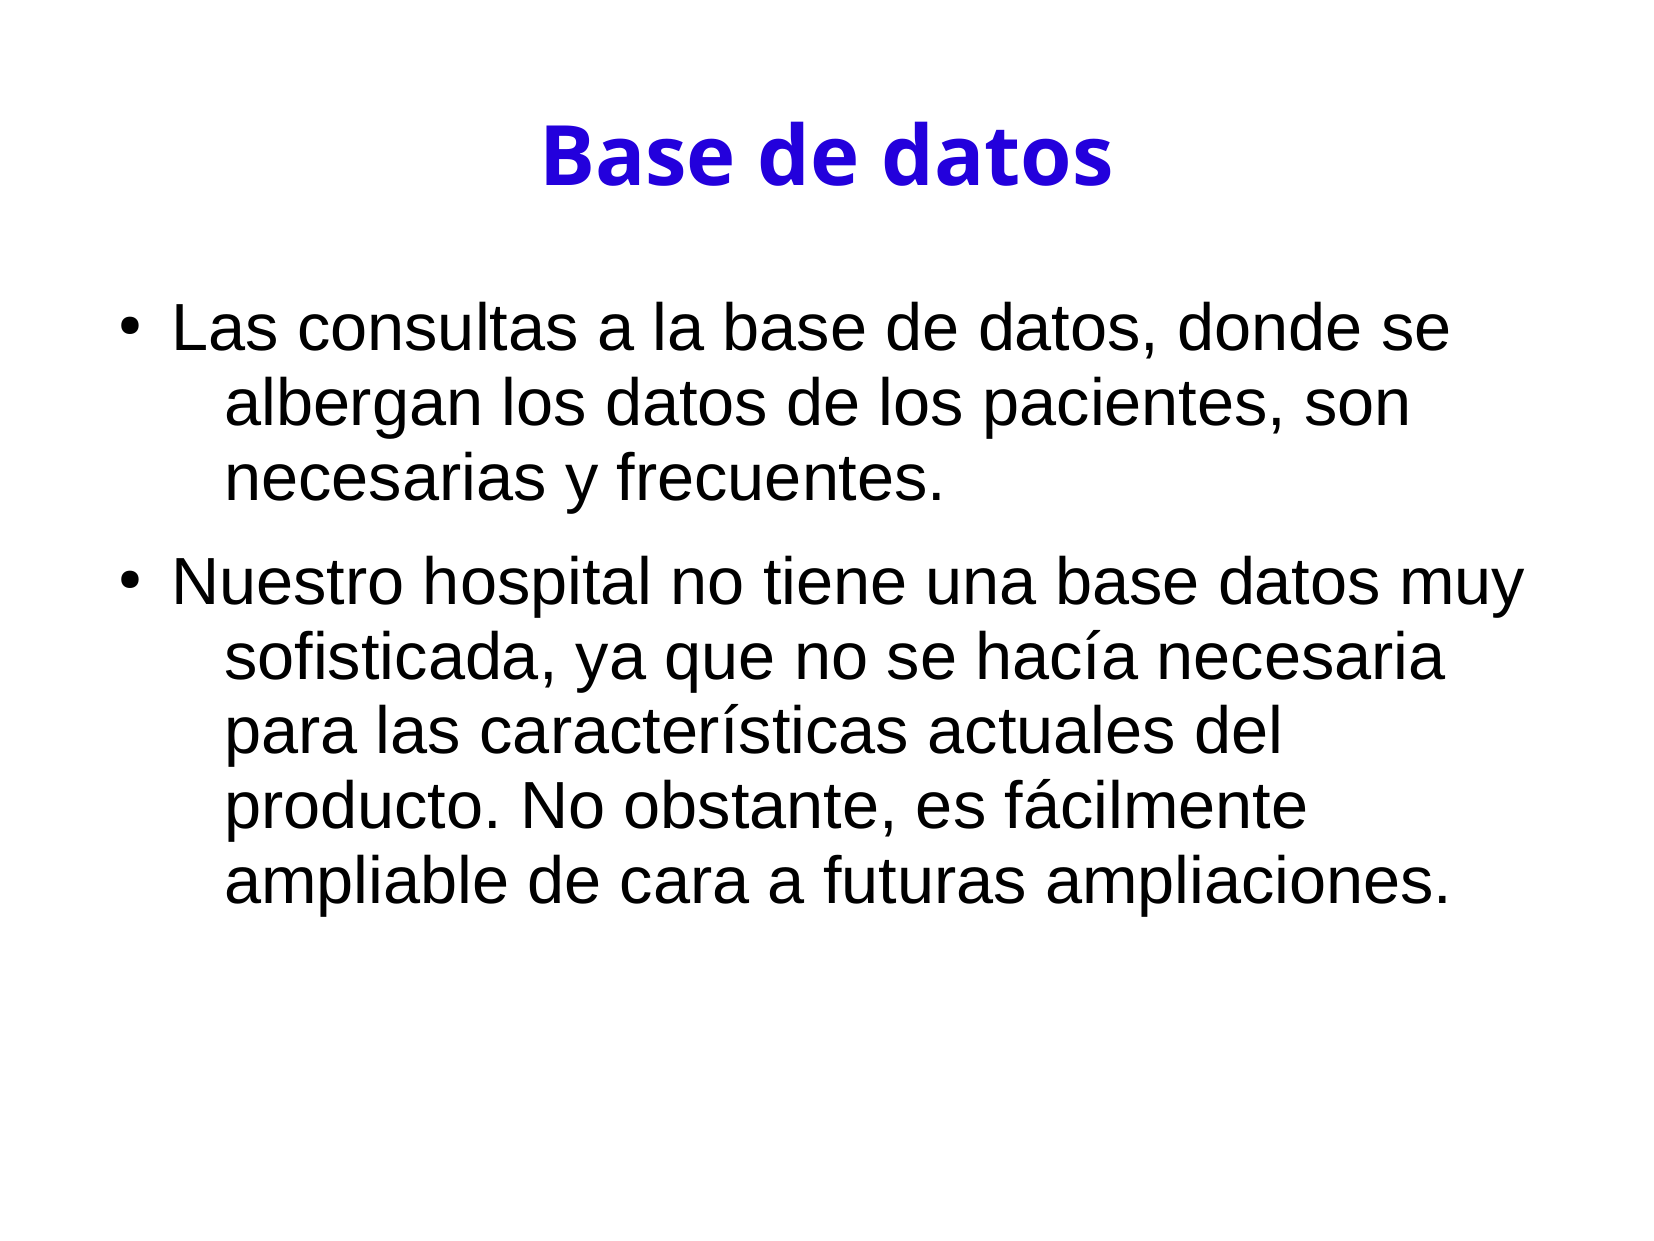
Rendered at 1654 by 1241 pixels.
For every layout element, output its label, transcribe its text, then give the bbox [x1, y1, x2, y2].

title Base de datos [82, 49, 1571, 257]
list Las consultas a la base de datos, donde se albergan los datos de los pacientes, son necesarias y frecuentes. Nuestro hospital no tiene una base datos muy sofisticada, ya que no se hacía necesaria para las características actuales del producto. No obstante, es fácilmente ampliable de cara a futuras ampliaciones. [82, 290, 1571, 1109]
